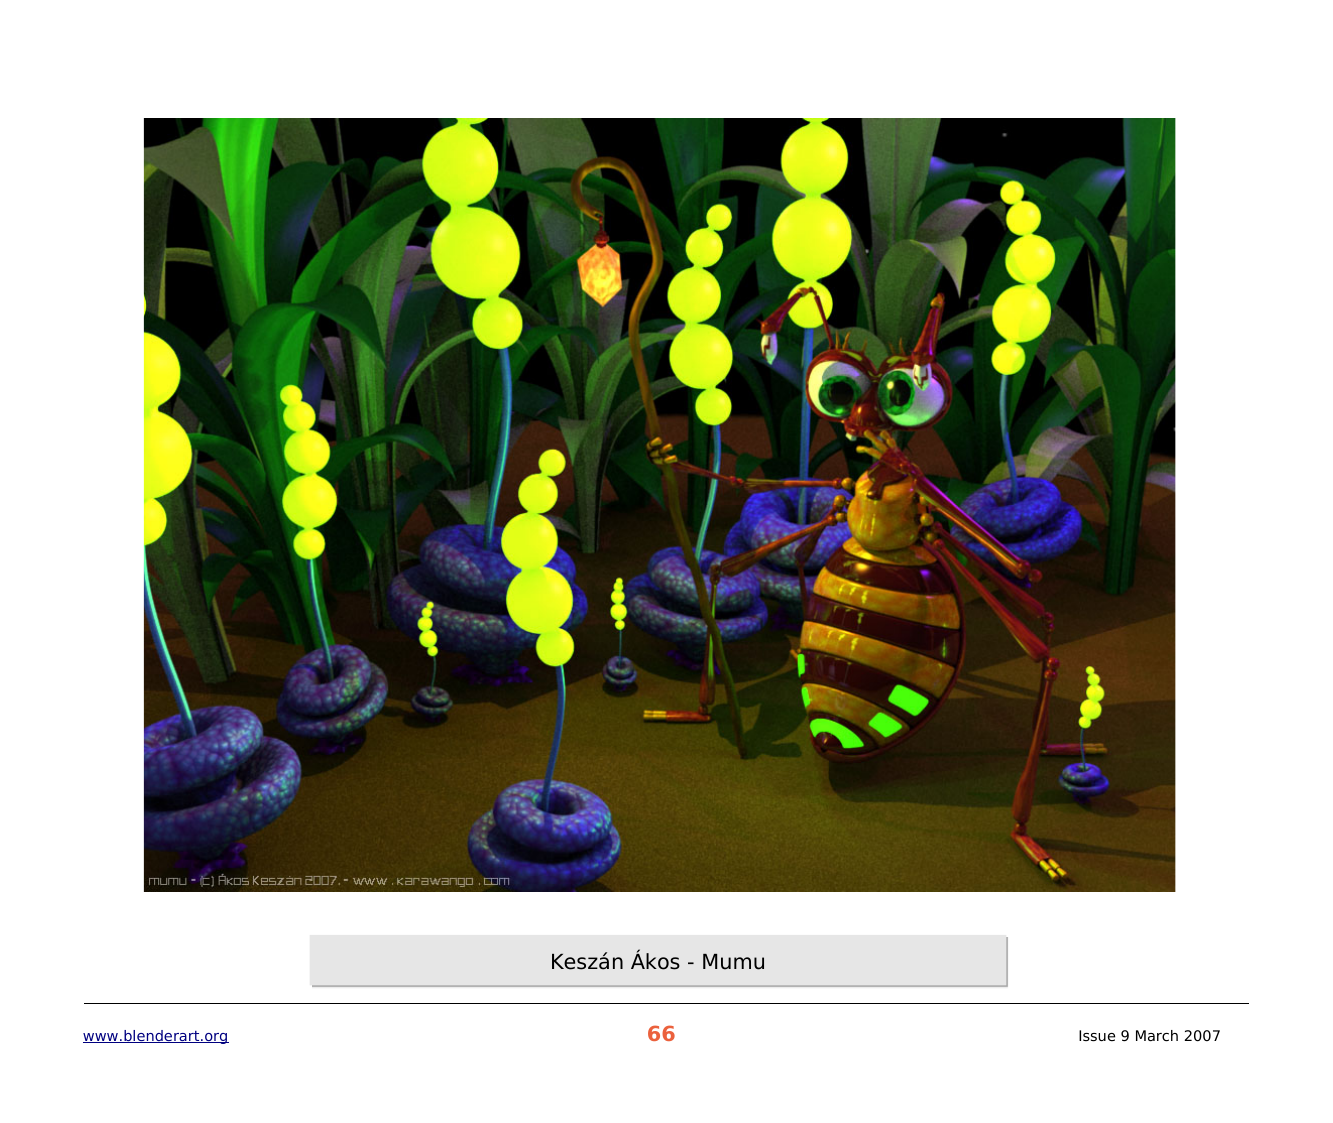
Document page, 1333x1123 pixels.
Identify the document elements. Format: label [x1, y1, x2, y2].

picture [143, 118, 1176, 892]
